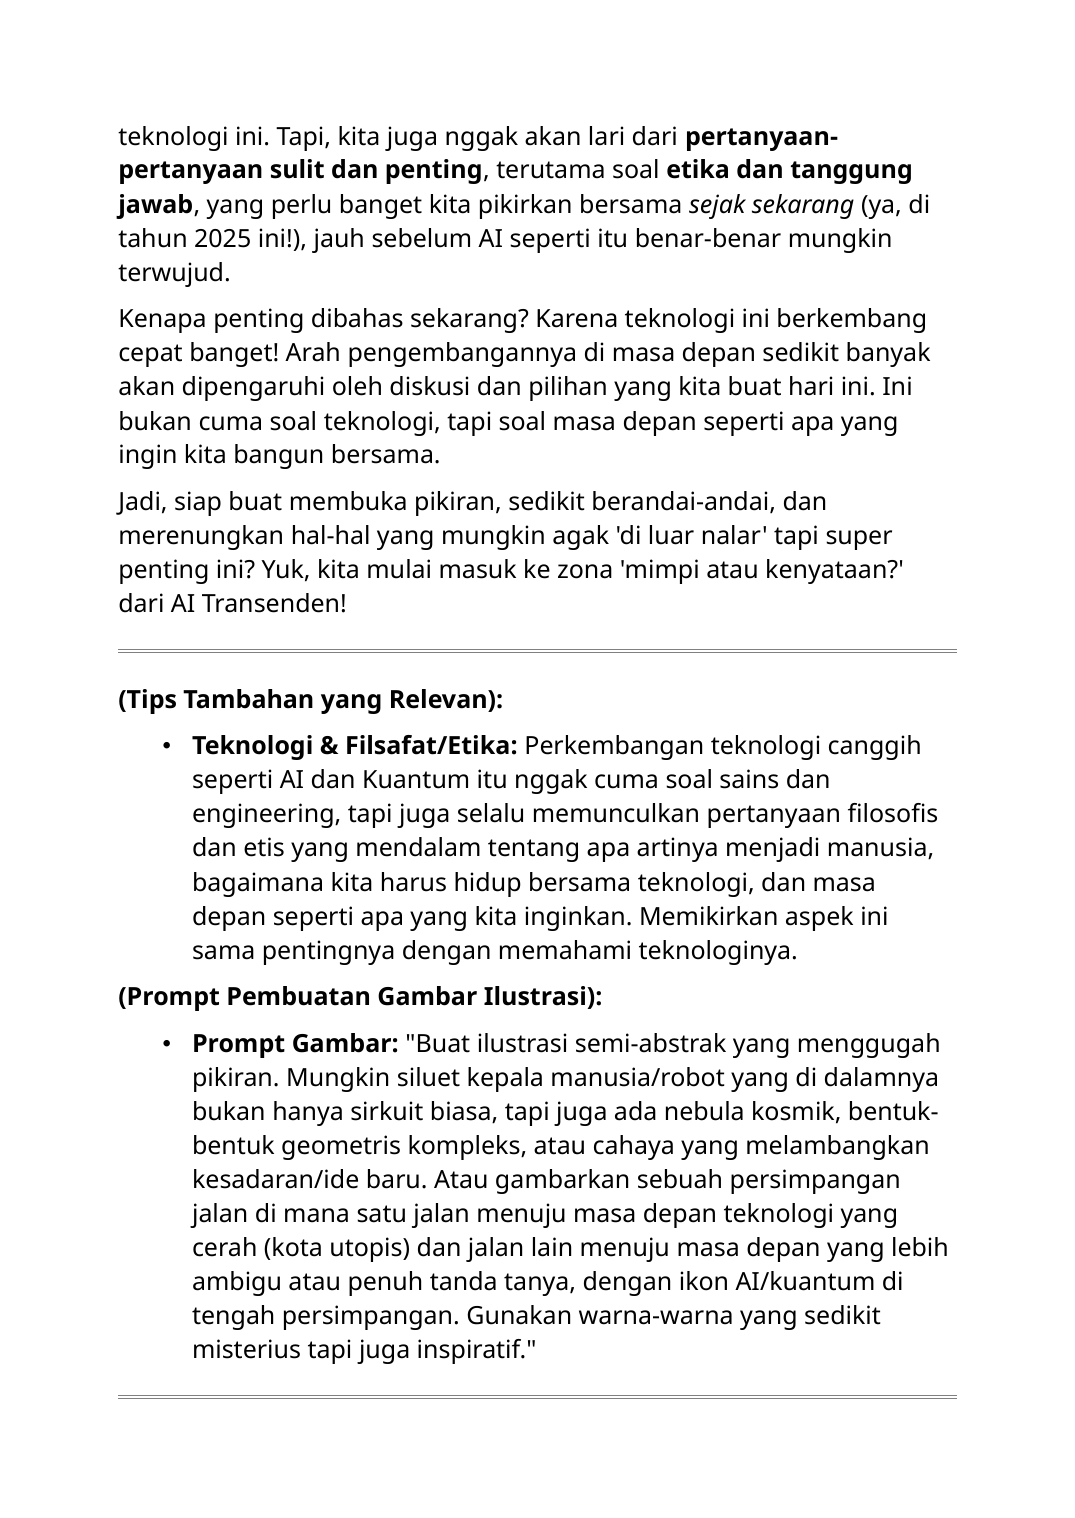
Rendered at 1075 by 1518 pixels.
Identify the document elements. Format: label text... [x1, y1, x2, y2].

text teknologi ini. Tapi, kita juga nggak akan lari dari pertanyaan-pertanyaan sulit dan penting, terutama soal etika dan tanggung jawab, yang perlu banget kita pikirkan bersama sejak sekarang (ya, di tahun 2025 ini!), jauh sebelum AI seperti itu benar-benar mungkin terwujud. [118, 118, 957, 288]
text (Tips Tambahan yang Relevan): [118, 681, 957, 715]
text Jadi, siap buat membuka pikiran, sedikit berandai-andai, dan merenungkan hal-hal yang mungkin agak 'di luar nalar' tapi super penting ini? Yuk, kita mulai masuk ke zona 'mimpi atau kenyataan?' dari AI Transenden! [118, 484, 957, 620]
text (Prompt Pembuatan Gambar Ilustrasi): [118, 979, 957, 1013]
list Prompt Gambar: "Buat ilustrasi semi-abstrak yang menggugah pikiran. Mungkin siluet kepala manusia/robot yang di dalamnya bukan hanya sirkuit biasa, tapi juga ada nebula kosmik, bentuk-bentuk geometris kompleks, atau cahaya yang melambangkan kesadaran/ide baru. Atau gambarkan sebuah persimpangan jalan di mana satu jalan menuju masa depan teknologi yang cerah (kota utopis) dan jalan lain menuju masa depan yang lebih ambigu atau penuh tanda tanya, dengan ikon AI/kuantum di tengah persimpangan. Gunakan warna-warna yang sedikit misterius tapi juga inspiratif." [162, 1025, 957, 1366]
text Kenapa penting dibahas sekarang? Karena teknologi ini berkembang cepat banget! Arah pengembangannya di masa depan sedikit banyak akan dipengaruhi oleh diskusi dan pilihan yang kita buat hari ini. Ini bukan cuma soal teknologi, tapi soal masa depan seperti apa yang ingin kita bangun bersama. [118, 301, 957, 471]
list Teknologi & Filsafat/Etika: Perkembangan teknologi canggih seperti AI dan Kuantum itu nggak cuma soal sains dan engineering, tapi juga selalu memunculkan pertanyaan filosofis dan etis yang mendalam tentang apa artinya menjadi manusia, bagaimana kita harus hidup bersama teknologi, dan masa depan seperti apa yang kita inginkan. Memikirkan aspek ini sama pentingnya dengan memahami teknologinya. [162, 728, 957, 966]
